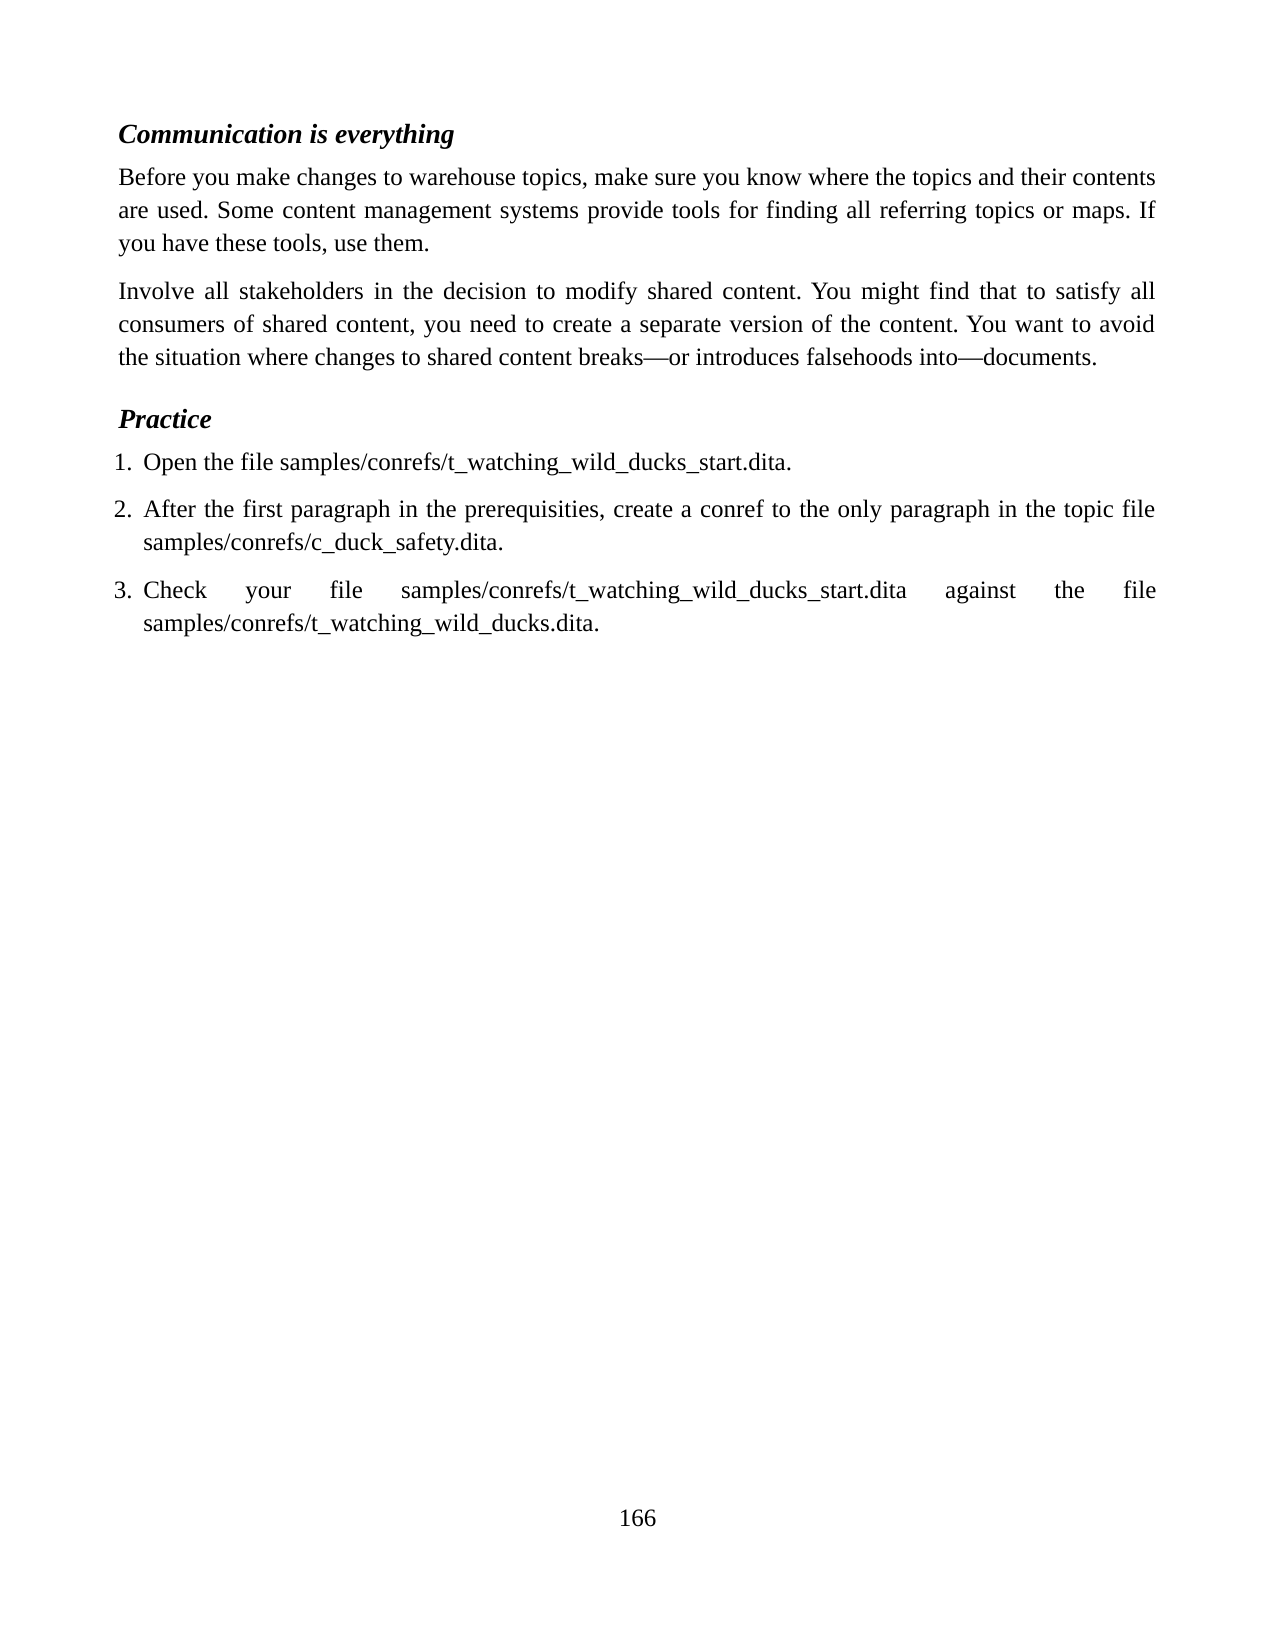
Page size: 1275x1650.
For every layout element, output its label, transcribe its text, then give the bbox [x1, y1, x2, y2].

text Involve all stakeholders in the decision to modify shared content. You might find that to satisfy all consumers of shared content, you need to create a separate version of the content. You want to avoid the situation where changes to shared content breaks—or introduces falsehoods into—documents. [118, 276, 1157, 371]
list Open the file samples/conrefs/t_watching_wild_ducks_start.dita. [118, 447, 1157, 475]
list After the first paragraph in the prerequisities, create a conref to the only paragraph in the topic file samples/conrefs/c_duck_safety.dita. [118, 494, 1157, 556]
text Before you make changes to warehouse topics, make sure you know where the topics and their contents are used. Some content management systems provide tools for finding all referring topics or maps. If you have these tools, use them. [118, 162, 1157, 257]
subtitle Communication is everything [118, 118, 1157, 150]
subtitle Practice [118, 402, 1157, 434]
list Check your file samples/conrefs/t_watching_wild_ducks_start.dita against the file samples/conrefs/t_watching_wild_ducks.dita. [118, 575, 1157, 637]
